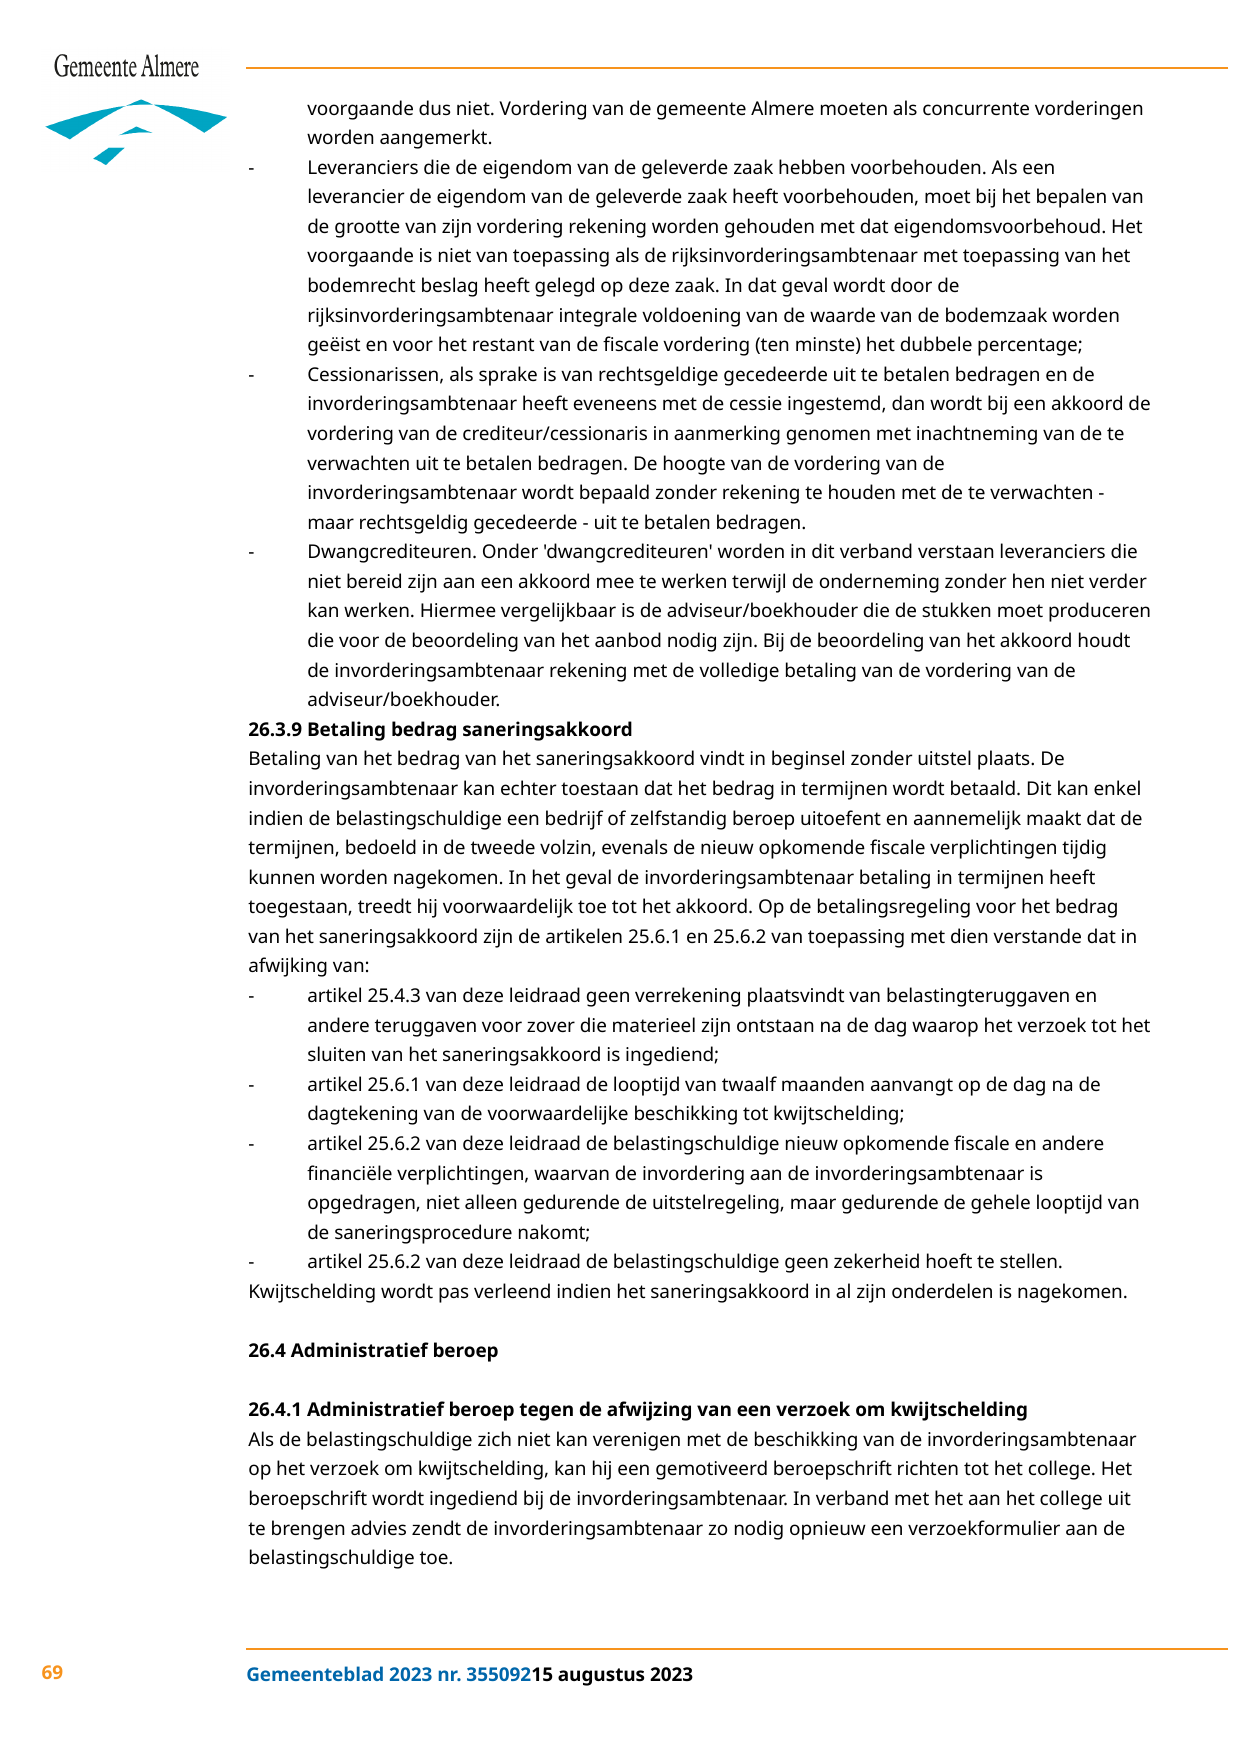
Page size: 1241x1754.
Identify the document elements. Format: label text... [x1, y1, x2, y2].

text 26.4.1 Administratief beroep tegen de afwijzing van een verzoek om kwijtschelding [248, 1396, 1152, 1422]
list artikel 25.6.2 van deze leidraad de belastingschuldige geen zekerheid hoeft te stellen. [248, 1248, 1152, 1274]
list artikel 25.4.3 van deze leidraad geen verrekening plaatsvindt van belastingteruggaven en andere teruggaven voor zover die materieel zijn ontstaan na de dag waarop het verzoek tot het sluiten van het saneringsakkoord is ingediend; [248, 982, 1152, 1067]
text Betaling van het bedrag van het saneringsakkoord vindt in beginsel zonder uitstel plaats. De invorderingsambtenaar kan echter toestaan dat het bedrag in termijnen wordt betaald. Dit kan enkel indien de belastingschuldige een bedrijf of zelfstandig beroep uitoefent en aannemelijk maakt dat de termijnen, bedoeld in de tweede volzin, evenals de nieuw opkomende fiscale verplichtingen tijdig kunnen worden nagekomen. In het geval de invorderingsambtenaar betaling in termijnen heeft toegestaan, treedt hij voorwaardelijk toe tot het akkoord. Op de betalingsregeling voor het bedrag van het saneringsakkoord zijn de artikelen 25.6.1 en 25.6.2 van toepassing met dien verstande dat in afwijking van: [248, 746, 1152, 978]
list Leveranciers die de eigendom van de geleverde zaak hebben voorbehouden. Als een leverancier de eigendom van de geleverde zaak heeft voorbehouden, moet bij het bepalen van de grootte van zijn vordering rekening worden gehouden met dat eigendomsvoorbehoud. Het voorgaande is niet van toepassing als de rijksinvorderingsambtenaar met toepassing van het bodemrecht beslag heeft gelegd op deze zaak. In dat geval wordt door de rijksinvorderingsambtenaar integrale voldoening van de waarde van de bodemzaak worden geëist en voor het restant van de fiscale vordering (ten minste) het dubbele percentage; [248, 154, 1152, 357]
list Cessionarissen, als sprake is van rechtsgeldige gecedeerde uit te betalen bedragen en de invorderingsambtenaar heeft eveneens met de cessie ingestemd, dan wordt bij een akkoord de vordering van de crediteur/cessionaris in aanmerking genomen met inachtneming van de te verwachten uit te betalen bedragen. De hoogte van de vordering van de invorderingsambtenaar wordt bepaald zonder rekening te houden met de te verwachten - maar rechtsgeldig gecedeerde - uit te betalen bedragen. [248, 361, 1152, 535]
text Als de belastingschuldige zich niet kan verenigen met de beschikking van de invorderingsambtenaar op het verzoek om kwijtschelding, kan hij een gemotiveerd beroepschrift richten tot het college. Het beroepschrift wordt ingediend bij de invorderingsambtenaar. In verband met het aan het college uit te brengen advies zendt de invorderingsambtenaar zo nodig opnieuw een verzoekformulier aan de belastingschuldige toe. [248, 1426, 1152, 1570]
picture [41, 47, 231, 172]
list artikel 25.6.2 van deze leidraad de belastingschuldige nieuw opkomende fiscale en andere financiële verplichtingen, waarvan de invordering aan de invorderingsambtenaar is opgedragen, niet alleen gedurende de uitstelregeling, maar gedurende de gehele looptijd van de saneringsprocedure nakomt; [248, 1130, 1152, 1245]
list voorgaande dus niet. Vordering van de gemeente Almere moeten als concurrente vorderingen worden aangemerkt. [248, 95, 1152, 150]
text 26.3.9 Betaling bedrag saneringsakkoord [248, 716, 1152, 742]
list artikel 25.6.1 van deze leidraad de looptijd van twaalf maanden aanvangt op de dag na de dagtekening van de voorwaardelijke beschikking tot kwijtschelding; [248, 1071, 1152, 1126]
text Kwijtschelding wordt pas verleend indien het saneringsakkoord in al zijn onderdelen is nagekomen. [248, 1278, 1152, 1304]
text 26.4 Administratief beroep [248, 1337, 1152, 1363]
list Dwangcrediteuren. Onder 'dwangcrediteuren' worden in dit verband verstaan leveranciers die niet bereid zijn aan een akkoord mee te werken terwijl de onderneming zonder hen niet verder kan werken. Hiermee vergelijkbaar is de adviseur/boekhouder die de stukken moet produceren die voor de beoordeling van het aanbod nodig zijn. Bij de beoordeling van het akkoord houdt de invorderingsambtenaar rekening met de volledige betaling van de vordering van de adviseur/boekhouder. [248, 538, 1152, 712]
